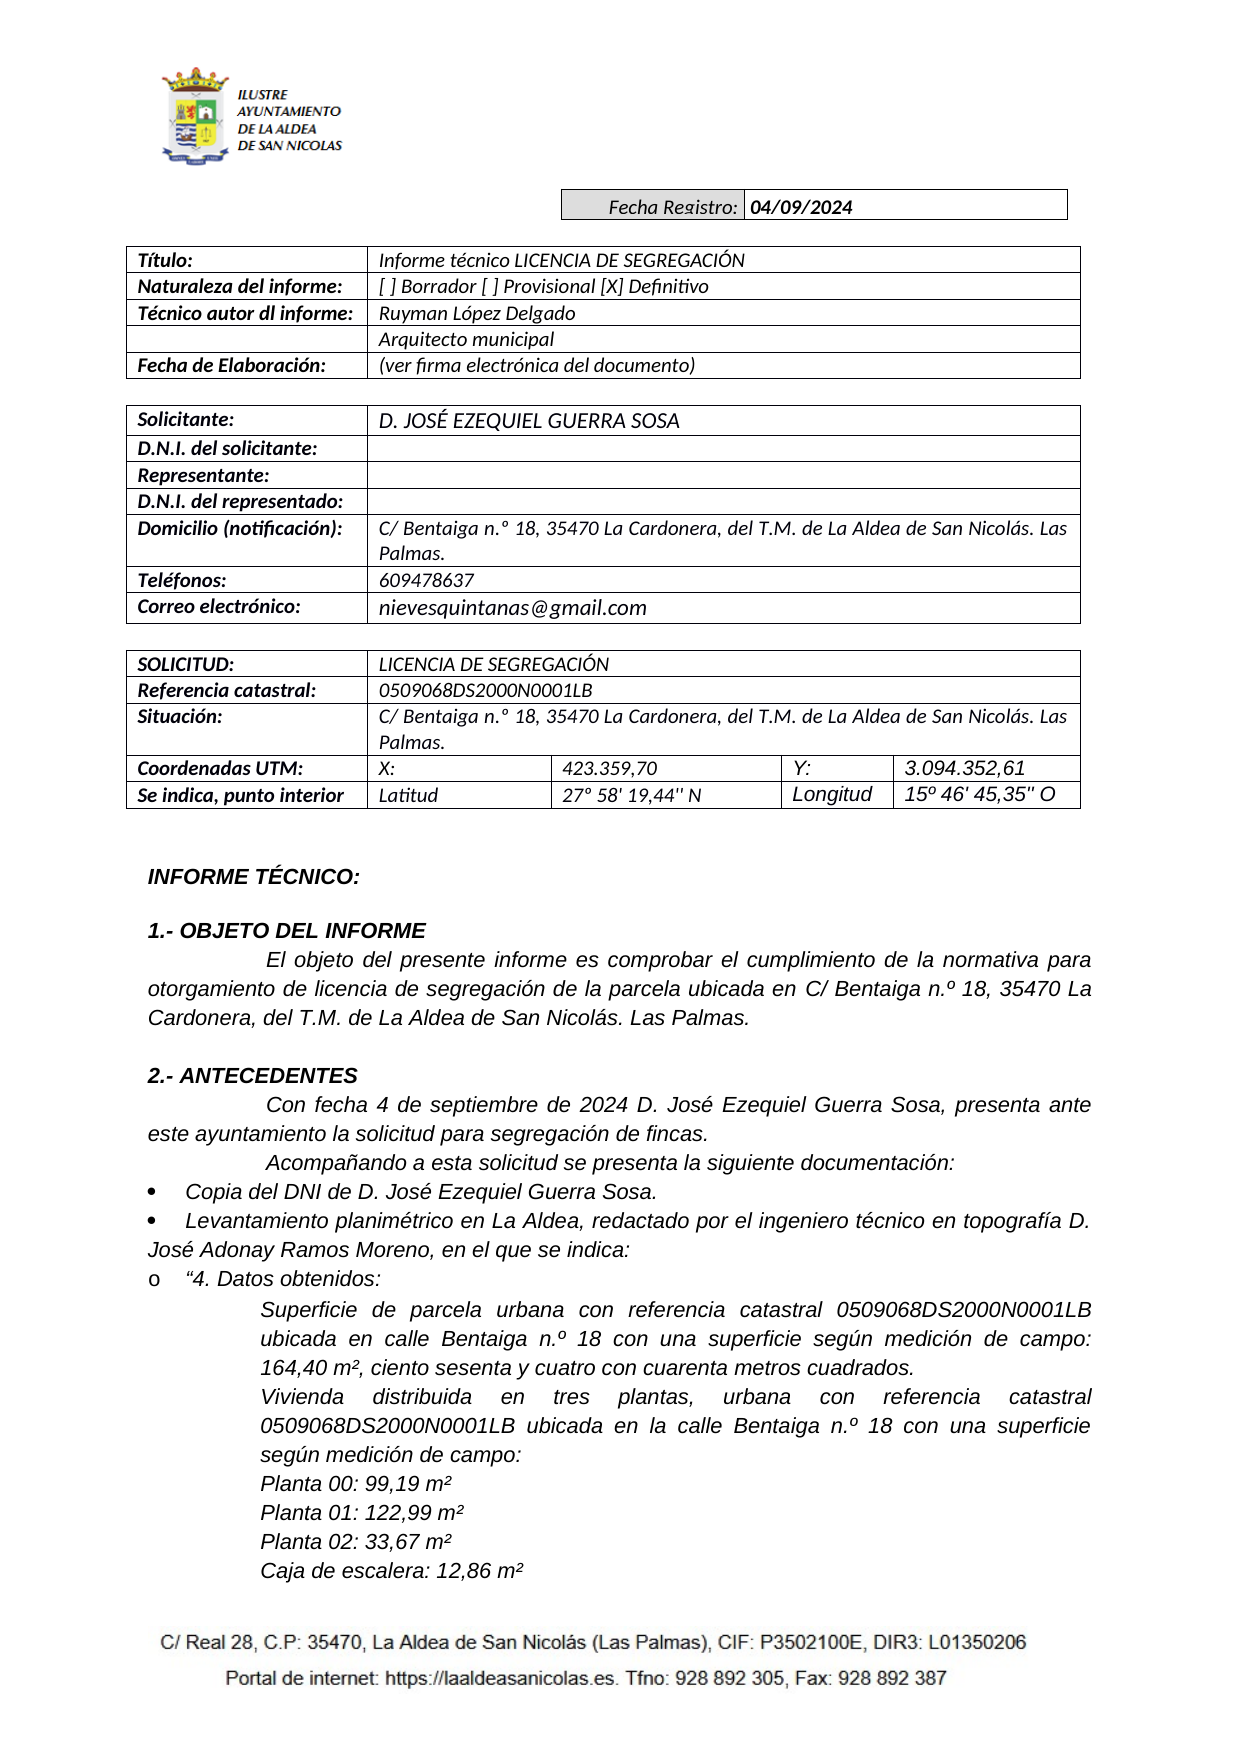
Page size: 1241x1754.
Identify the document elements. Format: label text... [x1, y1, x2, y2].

text Superficie de parcela urbana con referencia catastral 0509068DS2000N0001LB ubicada en calle Bentaiga n.º 18 con una superficie según medición de campo: 164,40 m², ciento sesenta y cuatro con cuarenta metros cuadrados. [260, 1297, 1093, 1380]
table_cell Referencia catastral: [127, 677, 367, 703]
table_cell 609478637 [368, 567, 1080, 592]
table_cell Ruyman López Delgado [368, 300, 1080, 325]
text El objeto del presente informe es comprobar el cumplimiento de la normativa para otorgamiento de licencia de segregación de la parcela ubicada en C/ Bentaiga n.º 18, 35470 La Cardonera, del T.M. de La Aldea de San Nicolás. Las Palmas. [148, 947, 1093, 1030]
table_cell Teléfonos: [127, 567, 367, 592]
table_cell Coordenadas UTM: [127, 756, 367, 781]
text Con fecha 4 de septiembre de 2024 D. José Ezequiel Guerra Sosa, presenta ante este ayuntamiento la solicitud para segregación de fincas. [148, 1092, 1093, 1146]
table_cell [368, 462, 1080, 487]
table_header Título: [127, 247, 367, 272]
table_cell 04/09/2024 [745, 190, 1067, 219]
table_cell Fecha de Elaboración: [127, 353, 367, 378]
table_cell D.N.I. del solicitante: [127, 436, 367, 461]
table_cell Naturaleza del informe: [127, 273, 367, 299]
table_header Informe técnico LICENCIA DE SEGREGACIÓN [368, 247, 1080, 272]
table_header Solicitante: [127, 406, 367, 434]
table_cell X: [368, 756, 551, 781]
table_cell Se indica, punto interior [127, 782, 367, 807]
table_cell Y: [782, 756, 893, 781]
text 2.- ANTECEDENTES [148, 1063, 1093, 1088]
text Acompañando a esta solicitud se presenta la siguiente documentación: [148, 1150, 1093, 1175]
table_cell (ver firma electrónica del documento) [368, 353, 1080, 378]
table_cell nievesquintanas@gmail.com [368, 593, 1080, 622]
table_cell Fecha Registro: [562, 190, 744, 219]
table_header D. JOSÉ EZEQUIEL GUERRA SOSA [368, 406, 1080, 434]
table_cell 3.094.352,61 [894, 756, 1080, 781]
table_cell Domicilio (notificación): [127, 515, 367, 566]
table_header LICENCIA DE SEGREGACIÓN [368, 651, 1080, 676]
text 1.- OBJETO DEL INFORME [148, 918, 1093, 943]
table_cell Correo electrónico: [127, 593, 367, 622]
table_cell Situación: [127, 704, 367, 754]
table_header SOLICITUD: [127, 651, 367, 676]
table_cell D.N.I. del representado: [127, 489, 367, 514]
list “4. Datos obtenidos: [148, 1266, 1093, 1293]
text Planta 00: 99,19 m² [260, 1471, 1093, 1496]
text Planta 02: 33,67 m² [260, 1528, 1093, 1554]
table_cell 423.359,70 [552, 756, 781, 781]
table_cell Arquitecto municipal [368, 326, 1080, 352]
table_cell Longitud [782, 782, 893, 807]
table_cell 27º 58' 19,44'' N [552, 782, 781, 807]
list Levantamiento planimétrico en La Aldea, redactado por el ingeniero técnico en topografía D. José Adonay Ramos Moreno, en el que se indica: [148, 1208, 1093, 1262]
text Planta 01: 122,99 m² [260, 1499, 1093, 1525]
table_cell 15º 46' 45,35'' O [894, 782, 1080, 807]
picture [148, 59, 358, 173]
picture [148, 1626, 1034, 1694]
text Vivienda distribuida en tres plantas, urbana con referencia catastral 0509068DS2000N0001LB ubicada en la calle Bentaiga n.º 18 con una superficie según medición de campo: [260, 1384, 1093, 1467]
table_cell C/ Bentaiga n.º 18, 35470 La Cardonera, del T.M. de La Aldea de San Nicolás. Las Palmas. [368, 704, 1080, 754]
table_cell [368, 489, 1080, 514]
table_cell Latitud [368, 782, 551, 807]
list Copia del DNI de D. José Ezequiel Guerra Sosa. [148, 1179, 1093, 1204]
table_cell 0509068DS2000N0001LB [368, 677, 1080, 703]
table_cell [368, 436, 1080, 461]
table_cell C/ Bentaiga n.º 18, 35470 La Cardonera, del T.M. de La Aldea de San Nicolás. Las Palmas. [368, 515, 1080, 566]
table_cell [ ] Borrador [ ] Provisional [X] Definitivo [368, 273, 1080, 299]
table_cell [127, 326, 367, 352]
table_cell Representante: [127, 462, 367, 487]
text INFORME TÉCNICO: [148, 864, 1093, 889]
table_cell Técnico autor dl informe: [127, 300, 367, 325]
text Caja de escalera: 12,86 m² [260, 1557, 1093, 1583]
